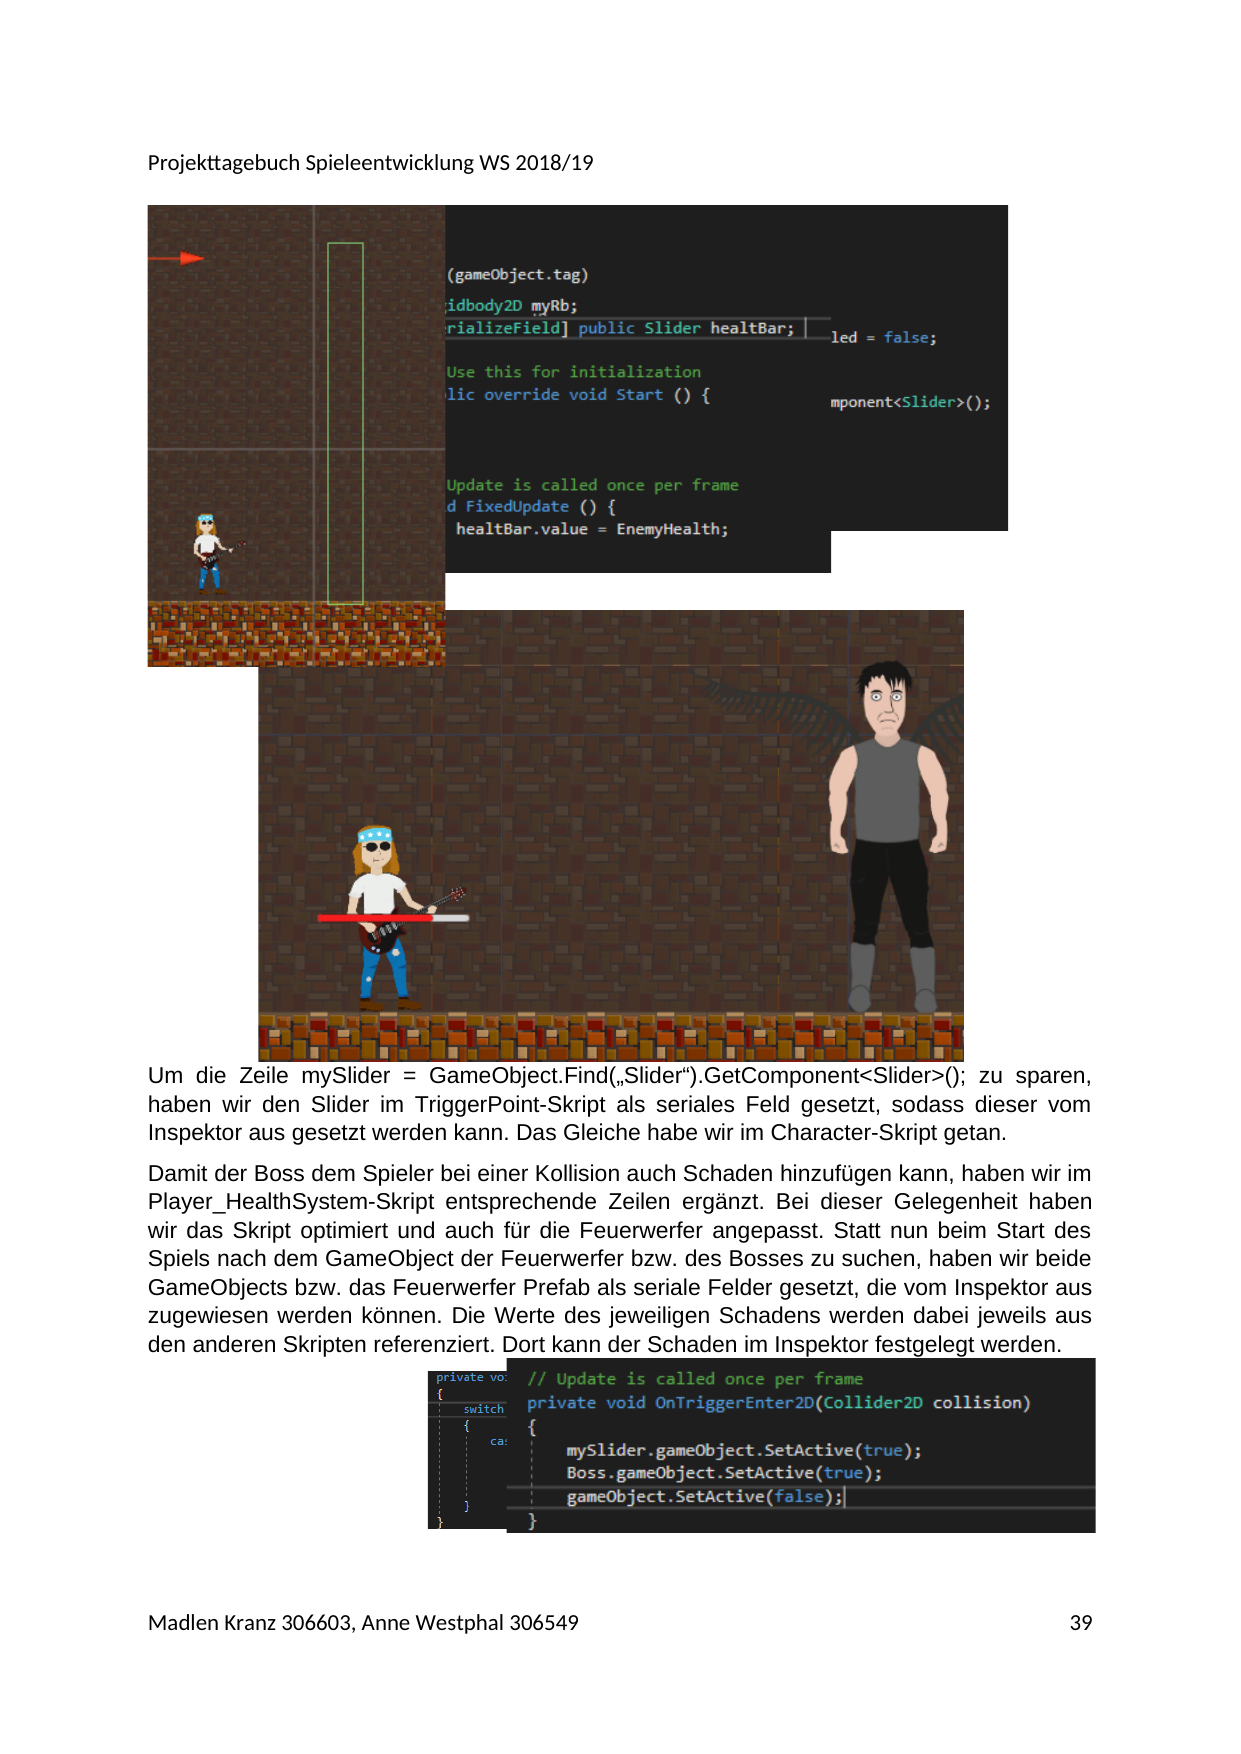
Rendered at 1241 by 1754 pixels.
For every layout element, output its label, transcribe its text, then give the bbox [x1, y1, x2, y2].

text Damit der Boss dem Spieler bei einer Kollision auch Schaden hinzufügen kann, haben wir im Player_HealthSystem-Skript entsprechende Zeilen ergänzt. Bei dieser Gelegenheit haben wir das Skript optimiert und auch für die Feuerwerfer angepasst. Statt nun beim Start des Spiels nach dem GameObject der Feuerwerfer bzw. des Bosses zu suchen, haben wir beide GameObjects bzw. das Feuerwerfer Prefab als seriale Felder gesetzt, die vom Inspektor aus zugewiesen werden können. Die Werte des jeweiligen Schadens werden dabei jeweils aus den anderen Skripten referenziert. Dort kann der Schaden im Inspektor festgelegt werden. [148, 1160, 1093, 1357]
picture [427, 1358, 1096, 1533]
text Um die Zeile mySlider = GameObject.Find(„Slider“).GetComponent<Slider>(); zu sparen, haben wir den Slider im TriggerPoint-Skript als seriales Feld gesetzt, sodass dieser vom Inspektor aus gesetzt werden kann. Das Gleiche habe wir im Character-Skript getan. [148, 1062, 1093, 1145]
picture [147, 205, 1009, 1062]
